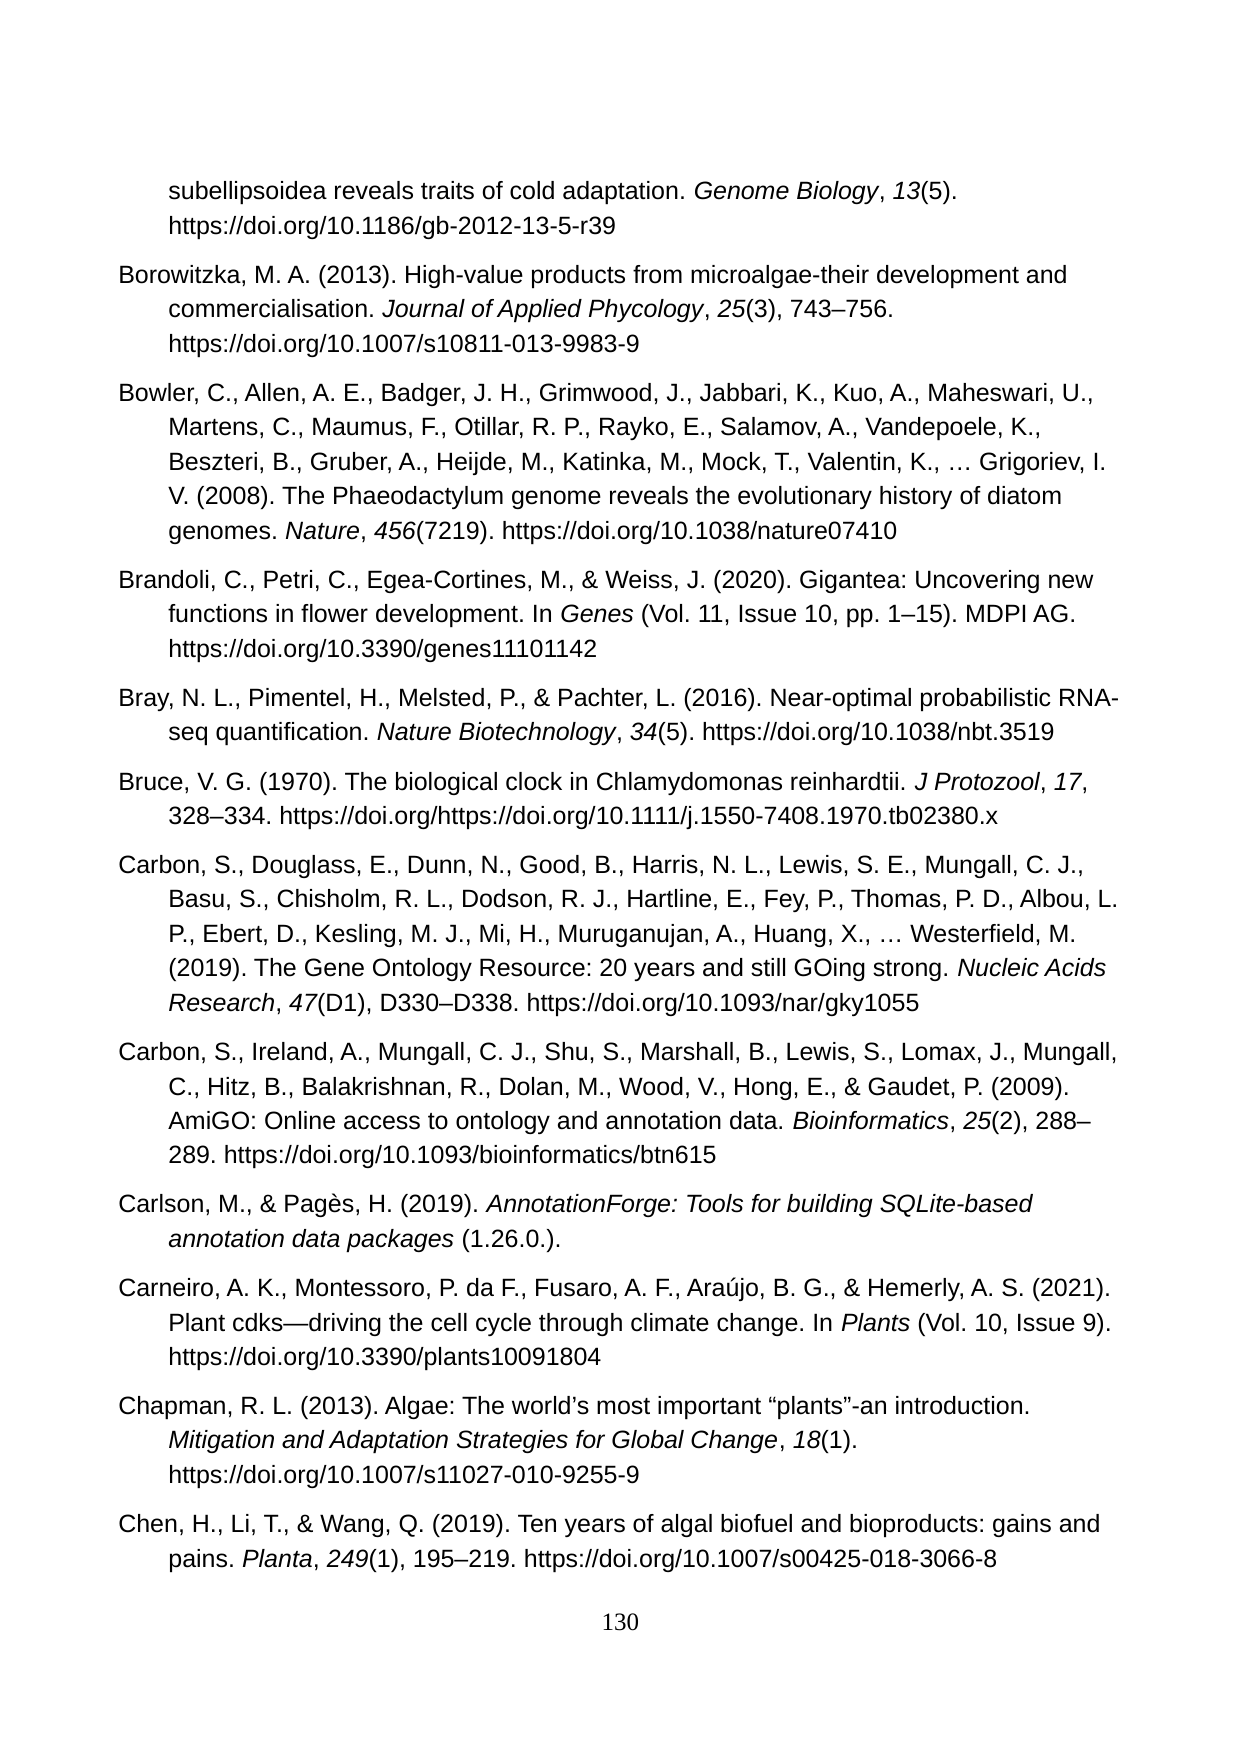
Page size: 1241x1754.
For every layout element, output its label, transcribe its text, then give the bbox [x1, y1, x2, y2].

text subellipsoidea reveals traits of cold adaptation. Genome Biology, 13(5). https://doi.org/10.1186/gb-2012-13-5-r39 [118, 176, 1122, 239]
text Carneiro, A. K., Montessoro, P. da F., Fusaro, A. F., Araújo, B. G., & Hemerly, A. S. (2021). Plant cdks—driving the cell cycle through climate change. In Plants (Vol. 10, Issue 9). https://doi.org/10.3390/plants10091804 [118, 1273, 1122, 1371]
text Bruce, V. G. (1970). The biological clock in Chlamydomonas reinhardtii. J Protozool, 17, 328–334. https://doi.org/https://doi.org/10.1111/j.1550-7408.1970.tb02380.x [118, 766, 1122, 830]
text Chen, H., Li, T., & Wang, Q. (2019). Ten years of algal biofuel and bioproducts: gains and pains. Planta, 249(1), 195–219. https://doi.org/10.1007/s00425-018-3066-8 [118, 1509, 1122, 1572]
text Bray, N. L., Pimentel, H., Melsted, P., & Pachter, L. (2016). Near-optimal probabilistic RNA-seq quantification. Nature Biotechnology, 34(5). https://doi.org/10.1038/nbt.3519 [118, 683, 1122, 746]
text Carlson, M., & Pagès, H. (2019). AnnotationForge: Tools for building SQLite-based annotation data packages (1.26.0.). [118, 1189, 1122, 1253]
text Carbon, S., Douglass, E., Dunn, N., Good, B., Harris, N. L., Lewis, S. E., Mungall, C. J., Basu, S., Chisholm, R. L., Dodson, R. J., Hartline, E., Fey, P., Thomas, P. D., Albou, L. P., Ebert, D., Kesling, M. J., Mi, H., Muruganujan, A., Huang, X., … Westerfield, M. (2019). The Gene Ontology Resource: 20 years and still GOing strong. Nucleic Acids Research, 47(D1), D330–D338. https://doi.org/10.1093/nar/gky1055 [118, 850, 1122, 1017]
text Carbon, S., Ireland, A., Mungall, C. J., Shu, S., Marshall, B., Lewis, S., Lomax, J., Mungall, C., Hitz, B., Balakrishnan, R., Dolan, M., Wood, V., Hong, E., & Gaudet, P. (2009). AmiGO: Online access to ontology and annotation data. Bioinformatics, 25(2), 288–289. https://doi.org/10.1093/bioinformatics/btn615 [118, 1037, 1122, 1169]
text Brandoli, C., Petri, C., Egea-Cortines, M., & Weiss, J. (2020). Gigantea: Uncovering new functions in flower development. In Genes (Vol. 11, Issue 10, pp. 1–15). MDPI AG. https://doi.org/10.3390/genes11101142 [118, 565, 1122, 663]
text Borowitzka, M. A. (2013). High-value products from microalgae-their development and commercialisation. Journal of Applied Phycology, 25(3), 743–756. https://doi.org/10.1007/s10811-013-9983-9 [118, 260, 1122, 358]
text Chapman, R. L. (2013). Algae: The world’s most important “plants”-an introduction. Mitigation and Adaptation Strategies for Global Change, 18(1). https://doi.org/10.1007/s11027-010-9255-9 [118, 1391, 1122, 1489]
text Bowler, C., Allen, A. E., Badger, J. H., Grimwood, J., Jabbari, K., Kuo, A., Maheswari, U., Martens, C., Maumus, F., Otillar, R. P., Rayko, E., Salamov, A., Vandepoele, K., Beszteri, B., Gruber, A., Heijde, M., Katinka, M., Mock, T., Valentin, K., … Grigoriev, I. V. (2008). The Phaeodactylum genome reveals the evolutionary history of diatom genomes. Nature, 456(7219). https://doi.org/10.1038/nature07410 [118, 378, 1122, 544]
